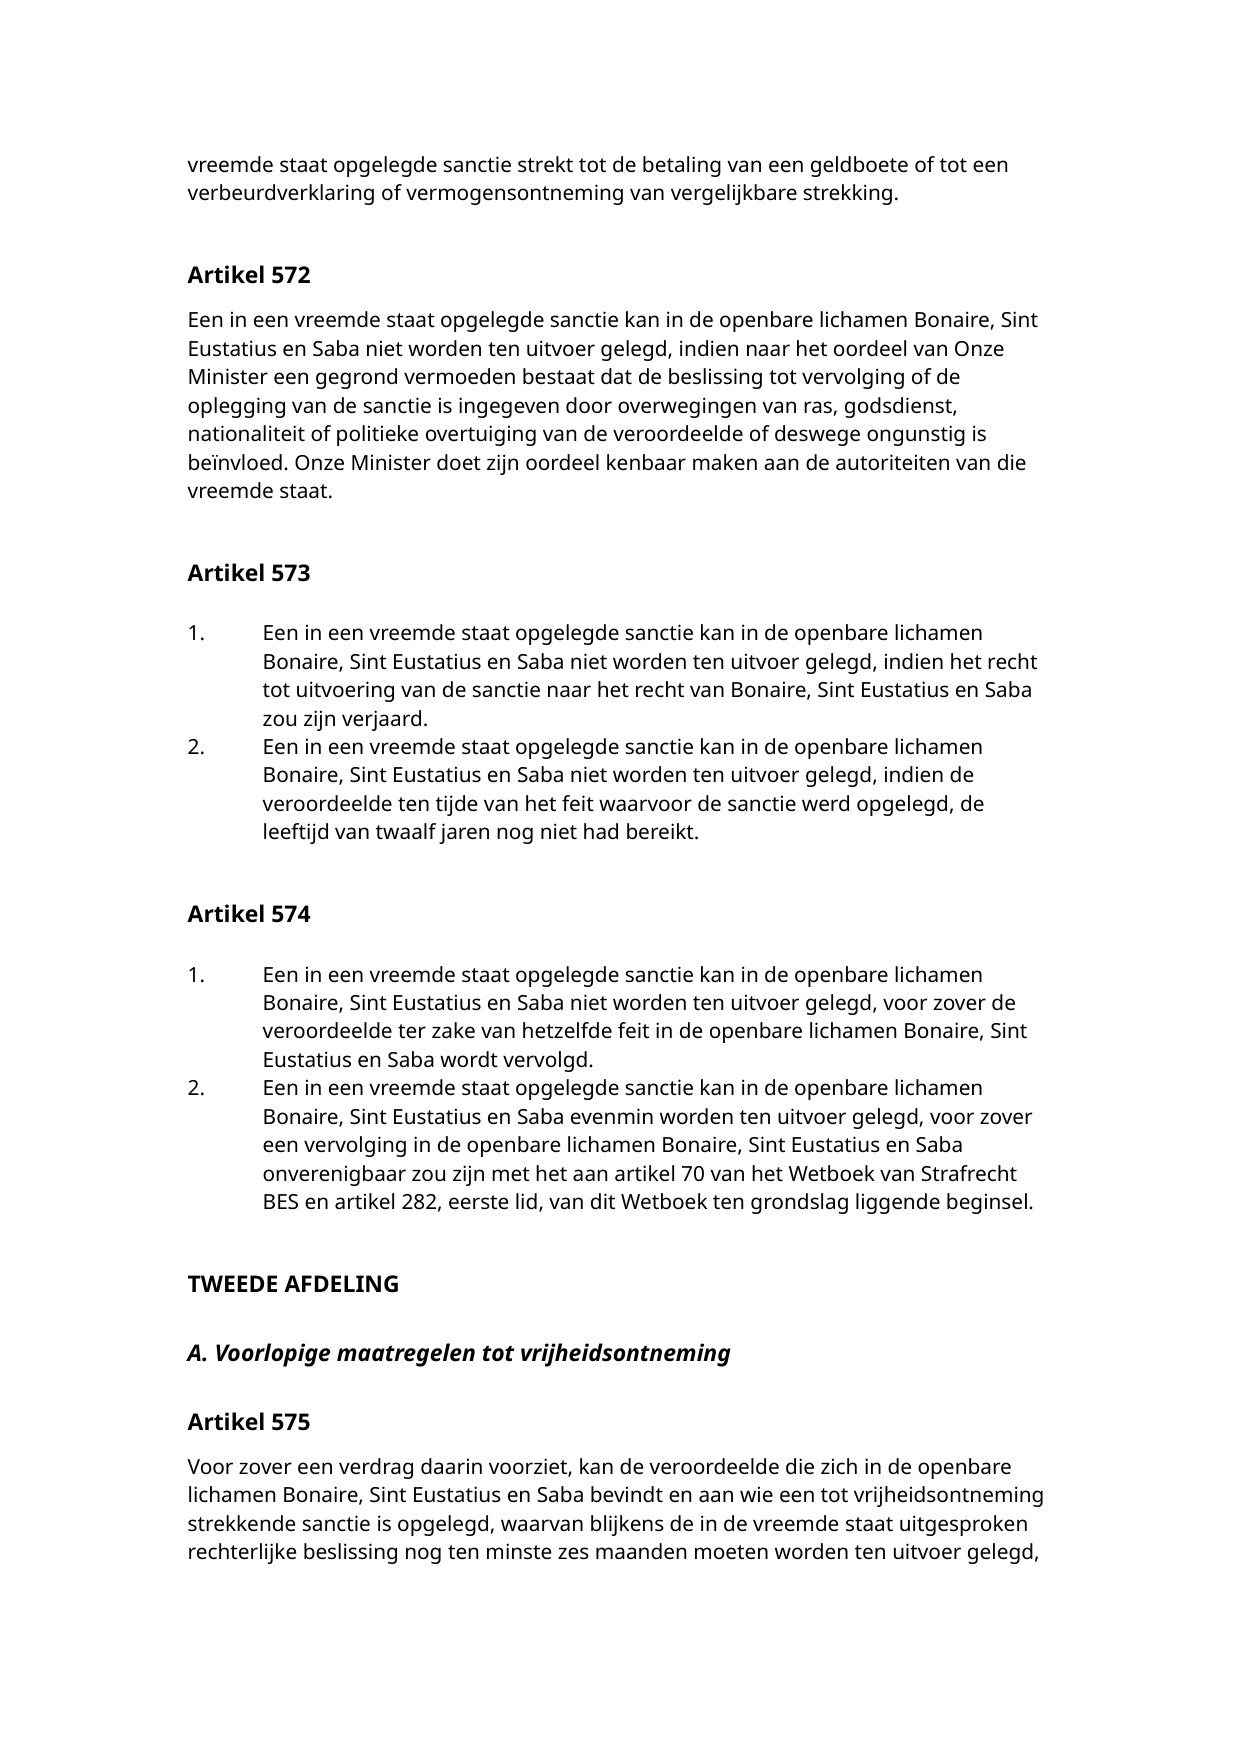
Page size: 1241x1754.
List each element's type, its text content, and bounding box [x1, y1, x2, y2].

subtitle Artikel 573 [187, 557, 1053, 588]
subtitle Artikel 574 [187, 898, 1053, 930]
list Een in een vreemde staat opgelegde sanctie kan in de openbare lichamen Bonaire, Sint Eustatius en Saba niet worden ten uitvoer gelegd, indien het recht tot uitvoering van de sanctie naar het recht van Bonaire, Sint Eustatius en Saba zou zijn verjaard. [187, 618, 1053, 732]
list Een in een vreemde staat opgelegde sanctie kan in de openbare lichamen Bonaire, Sint Eustatius en Saba evenmin worden ten uitvoer gelegd, voor zover een vervolging in de openbare lichamen Bonaire, Sint Eustatius en Saba onverenigbaar zou zijn met het aan artikel 70 van het Wetboek van Strafrecht BES en artikel 282, eerste lid, van dit Wetboek ten grondslag liggende beginsel. [187, 1073, 1053, 1216]
list Een in een vreemde staat opgelegde sanctie kan in de openbare lichamen Bonaire, Sint Eustatius en Saba niet worden ten uitvoer gelegd, indien de veroordeelde ten tijde van het feit waarvoor de sanctie werd opgelegd, de leeftijd van twaalf jaren nog niet had bereikt. [187, 732, 1053, 846]
subtitle Artikel 575 [187, 1406, 1053, 1437]
subtitle Artikel 572 [187, 259, 1053, 291]
text vreemde staat opgelegde sanctie strekt tot de betaling van een geldboete of tot een verbeurdverklaring of vermogensontneming van vergelijkbare strekking. [187, 150, 1053, 207]
text Een in een vreemde staat opgelegde sanctie kan in de openbare lichamen Bonaire, Sint Eustatius en Saba niet worden ten uitvoer gelegd, indien naar het oordeel van Onze Minister een gegrond vermoeden bestaat dat de beslissing tot vervolging of de oplegging van de sanctie is ingegeven door overwegingen van ras, godsdienst, nationaliteit of politieke overtuiging van de veroordeelde of deswege ongunstig is beïnvloed. Onze Minister doet zijn oordeel kenbaar maken aan de autoriteiten van die vreemde staat. [187, 306, 1053, 505]
subtitle A. Voorlopige maatregelen tot vrijheidsontneming [187, 1337, 1053, 1368]
list Een in een vreemde staat opgelegde sanctie kan in de openbare lichamen Bonaire, Sint Eustatius en Saba niet worden ten uitvoer gelegd, voor zover de veroordeelde ter zake van hetzelfde feit in de openbare lichamen Bonaire, Sint Eustatius en Saba wordt vervolgd. [187, 960, 1053, 1073]
subtitle TWEEDE AFDELING [187, 1268, 1053, 1299]
text Voor zover een verdrag daarin voorziet, kan de veroordeelde die zich in de openbare lichamen Bonaire, Sint Eustatius en Saba bevindt en aan wie een tot vrijheidsontneming strekkende sanctie is opgelegd, waarvan blijkens de in de vreemde staat uitgesproken rechterlijke beslissing nog ten minste zes maanden moeten worden ten uitvoer gelegd, [187, 1452, 1053, 1566]
